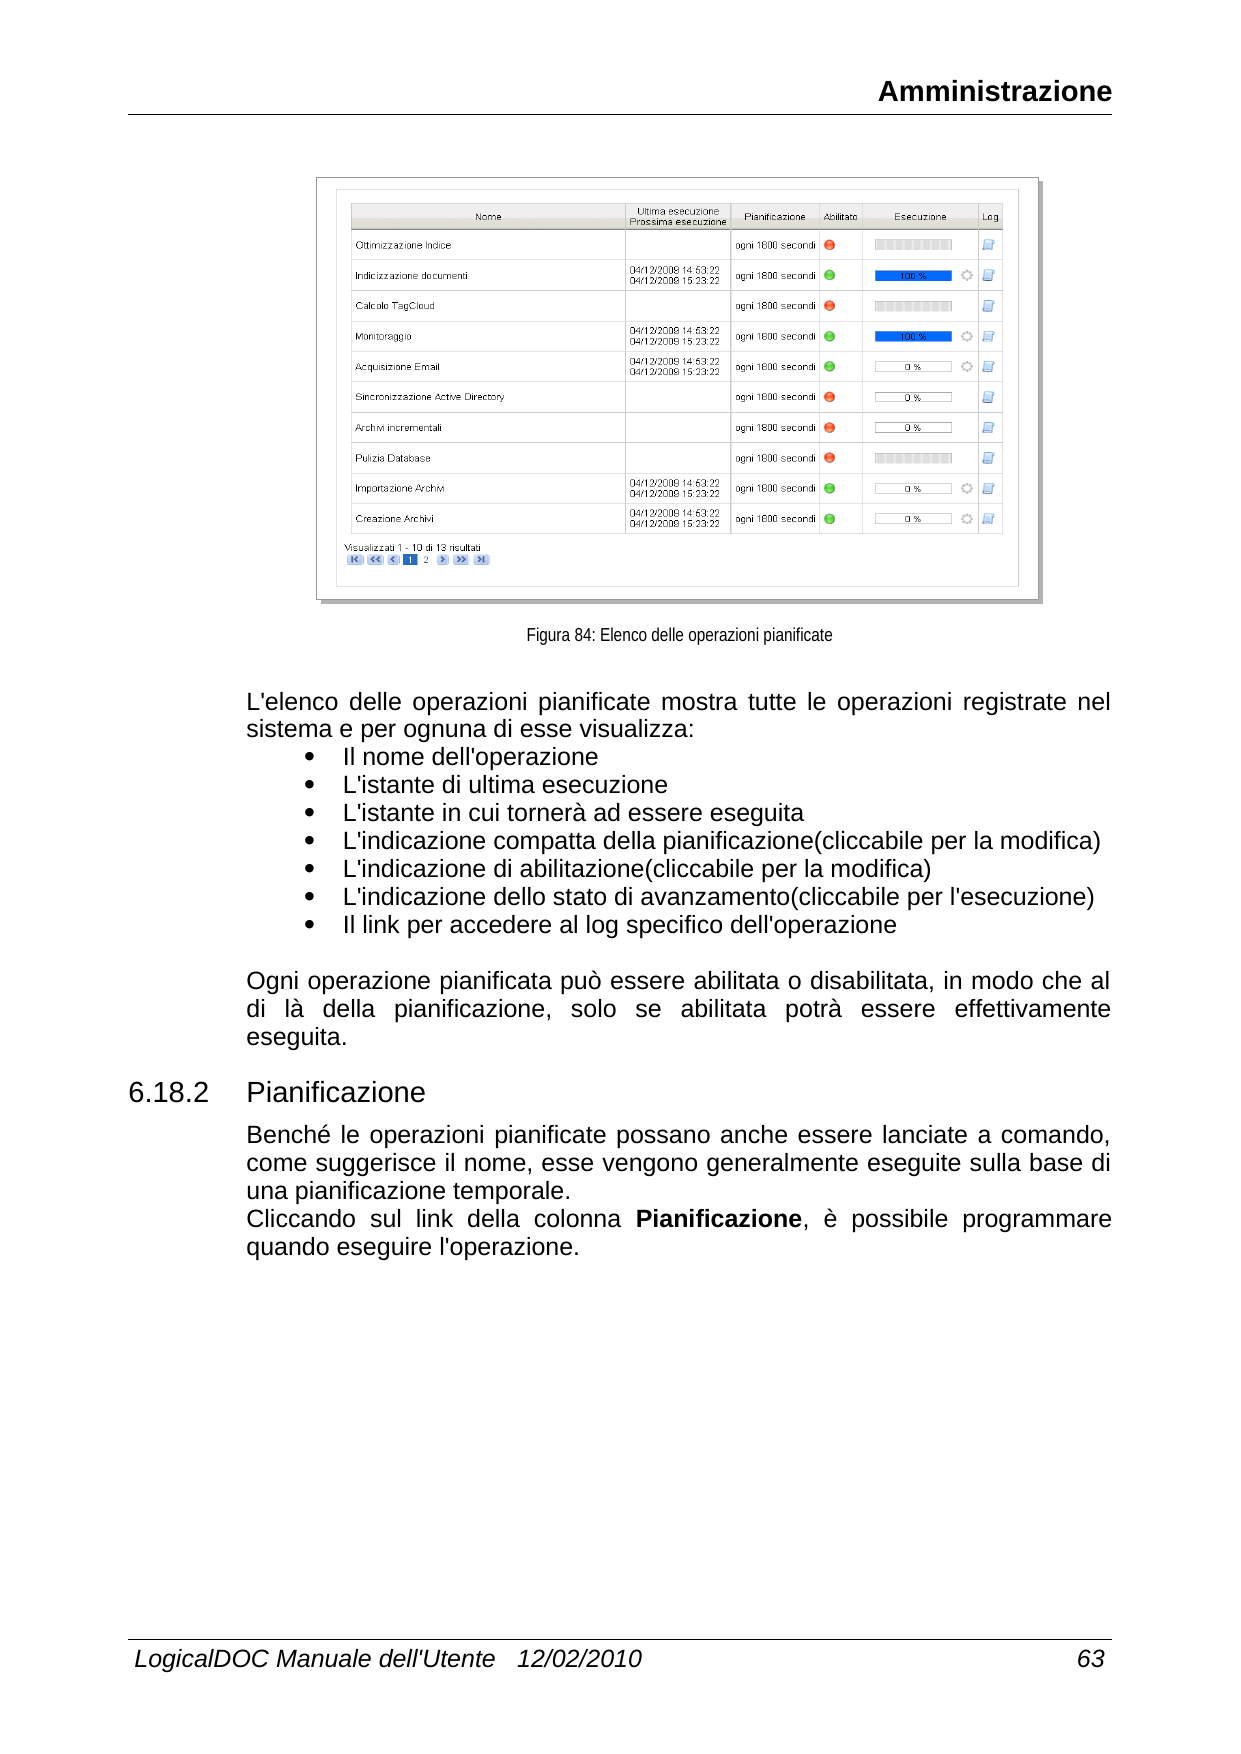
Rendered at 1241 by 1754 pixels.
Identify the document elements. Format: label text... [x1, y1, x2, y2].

list L'indicazione di abilitazione(cliccabile per la modifica) [305, 855, 1112, 883]
text Cliccando sul link della colonna Pianificazione, è possibile programmare quando eseguire l'operazione. [246, 1204, 1112, 1260]
list Il link per accedere al log specifico dell'operazione [305, 911, 1112, 939]
text L'elenco delle operazioni pianificate mostra tutte le operazioni registrate nel sistema e per ognuna di esse visualizza: [246, 687, 1112, 743]
list L'istante di ultima esecuzione [305, 771, 1112, 799]
text Benché le operazioni pianificate possano anche essere lanciate a comando, come suggerisce il nome, esse vengono generalmente eseguite sulla base di una pianificazione temporale. [246, 1121, 1112, 1204]
text Figura 84: Elenco delle operazioni pianificate [310, 622, 1049, 645]
list L'istante in cui tornerà ad essere eseguita [305, 799, 1112, 827]
subtitle Pianificazione [128, 1076, 1112, 1108]
list Il nome dell'operazione [305, 743, 1112, 771]
list L'indicazione dello stato di avanzamento(cliccabile per l'esecuzione) [305, 883, 1112, 911]
list L'indicazione compatta della pianificazione(cliccabile per la modifica) [305, 827, 1112, 855]
text Ogni operazione pianificata può essere abilitata o disabilitata, in modo che al di là della pianificazione, solo se abilitata potrà essere effettivamente eseguita. [246, 967, 1112, 1051]
picture [332, 185, 1022, 590]
